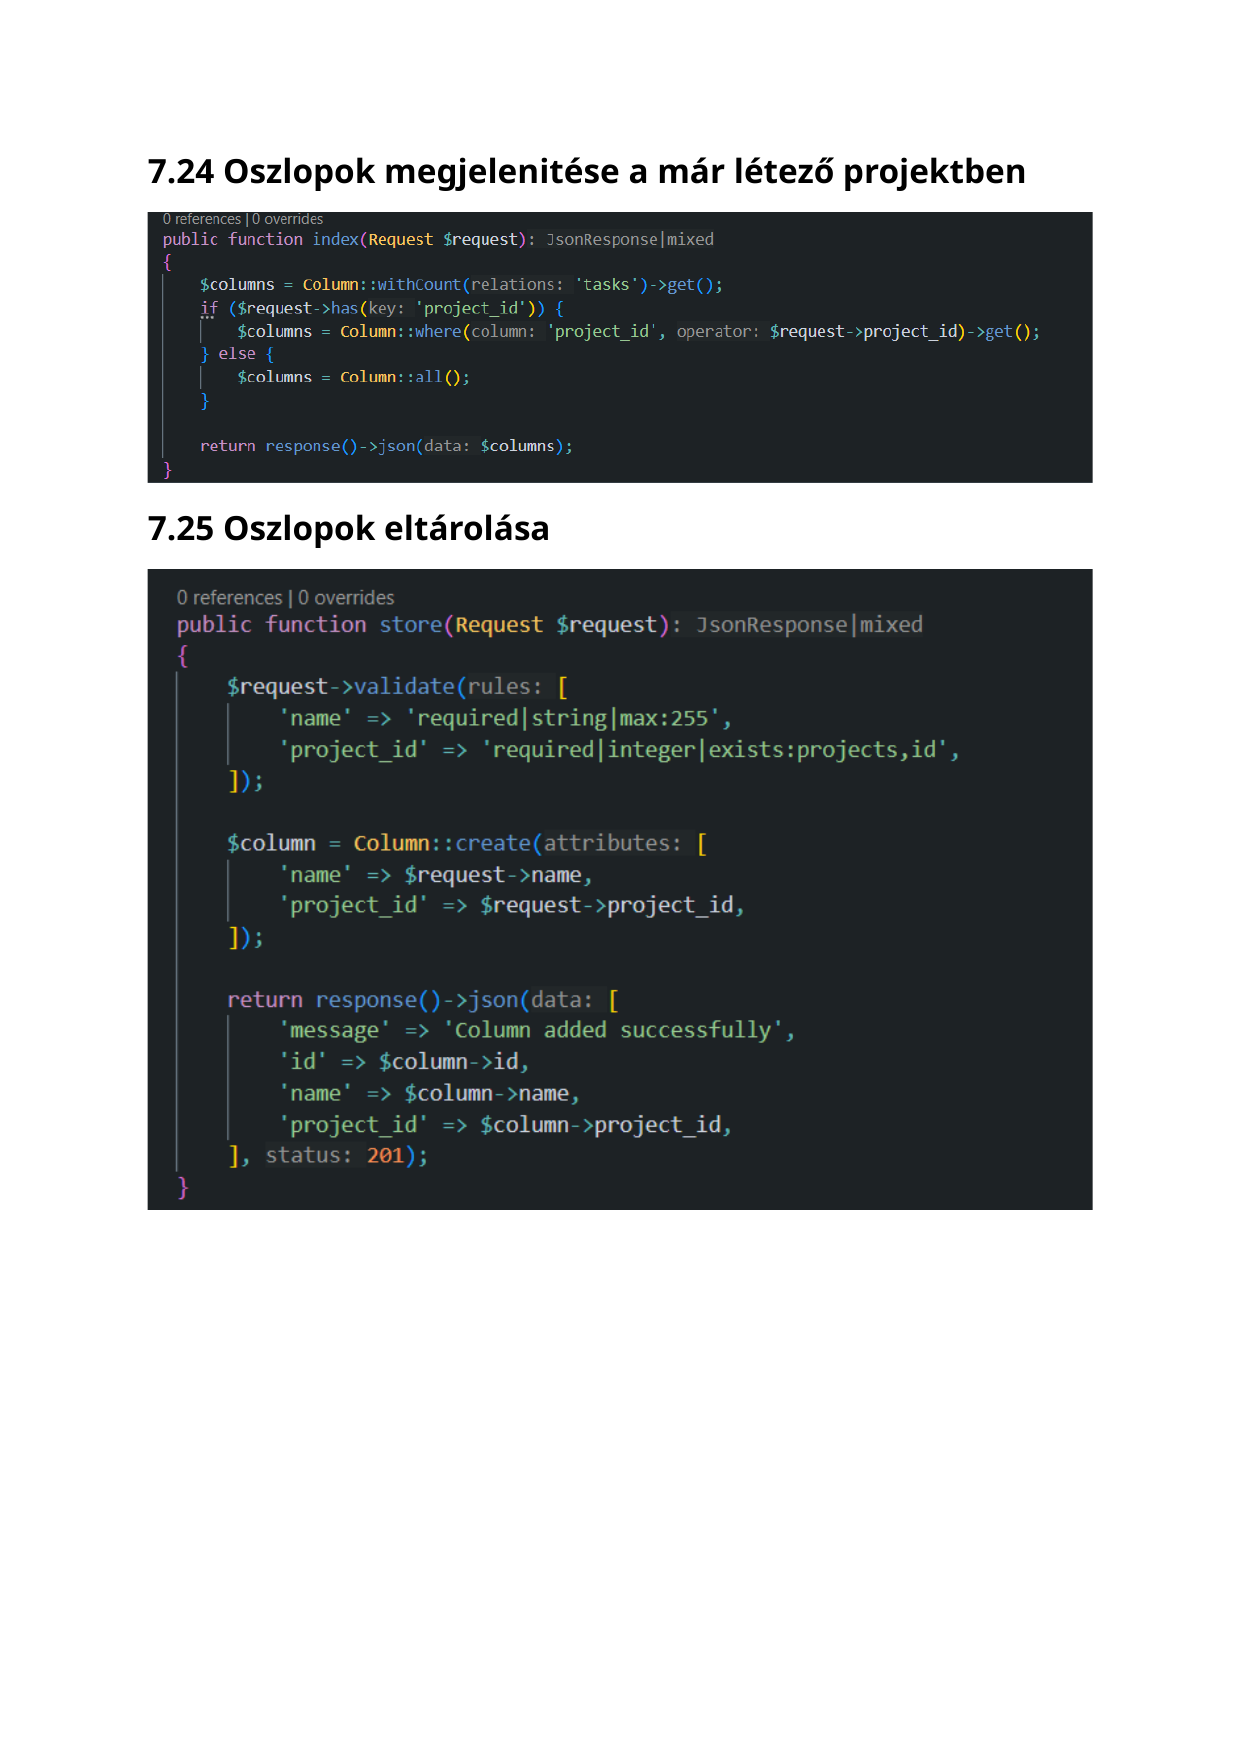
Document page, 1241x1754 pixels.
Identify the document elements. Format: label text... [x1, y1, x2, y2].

subtitle 7.24 Oszlopok megjelenitése a már létező projektben [148, 148, 1093, 193]
subtitle 7.25 Oszlopok eltárolása [148, 505, 1093, 550]
